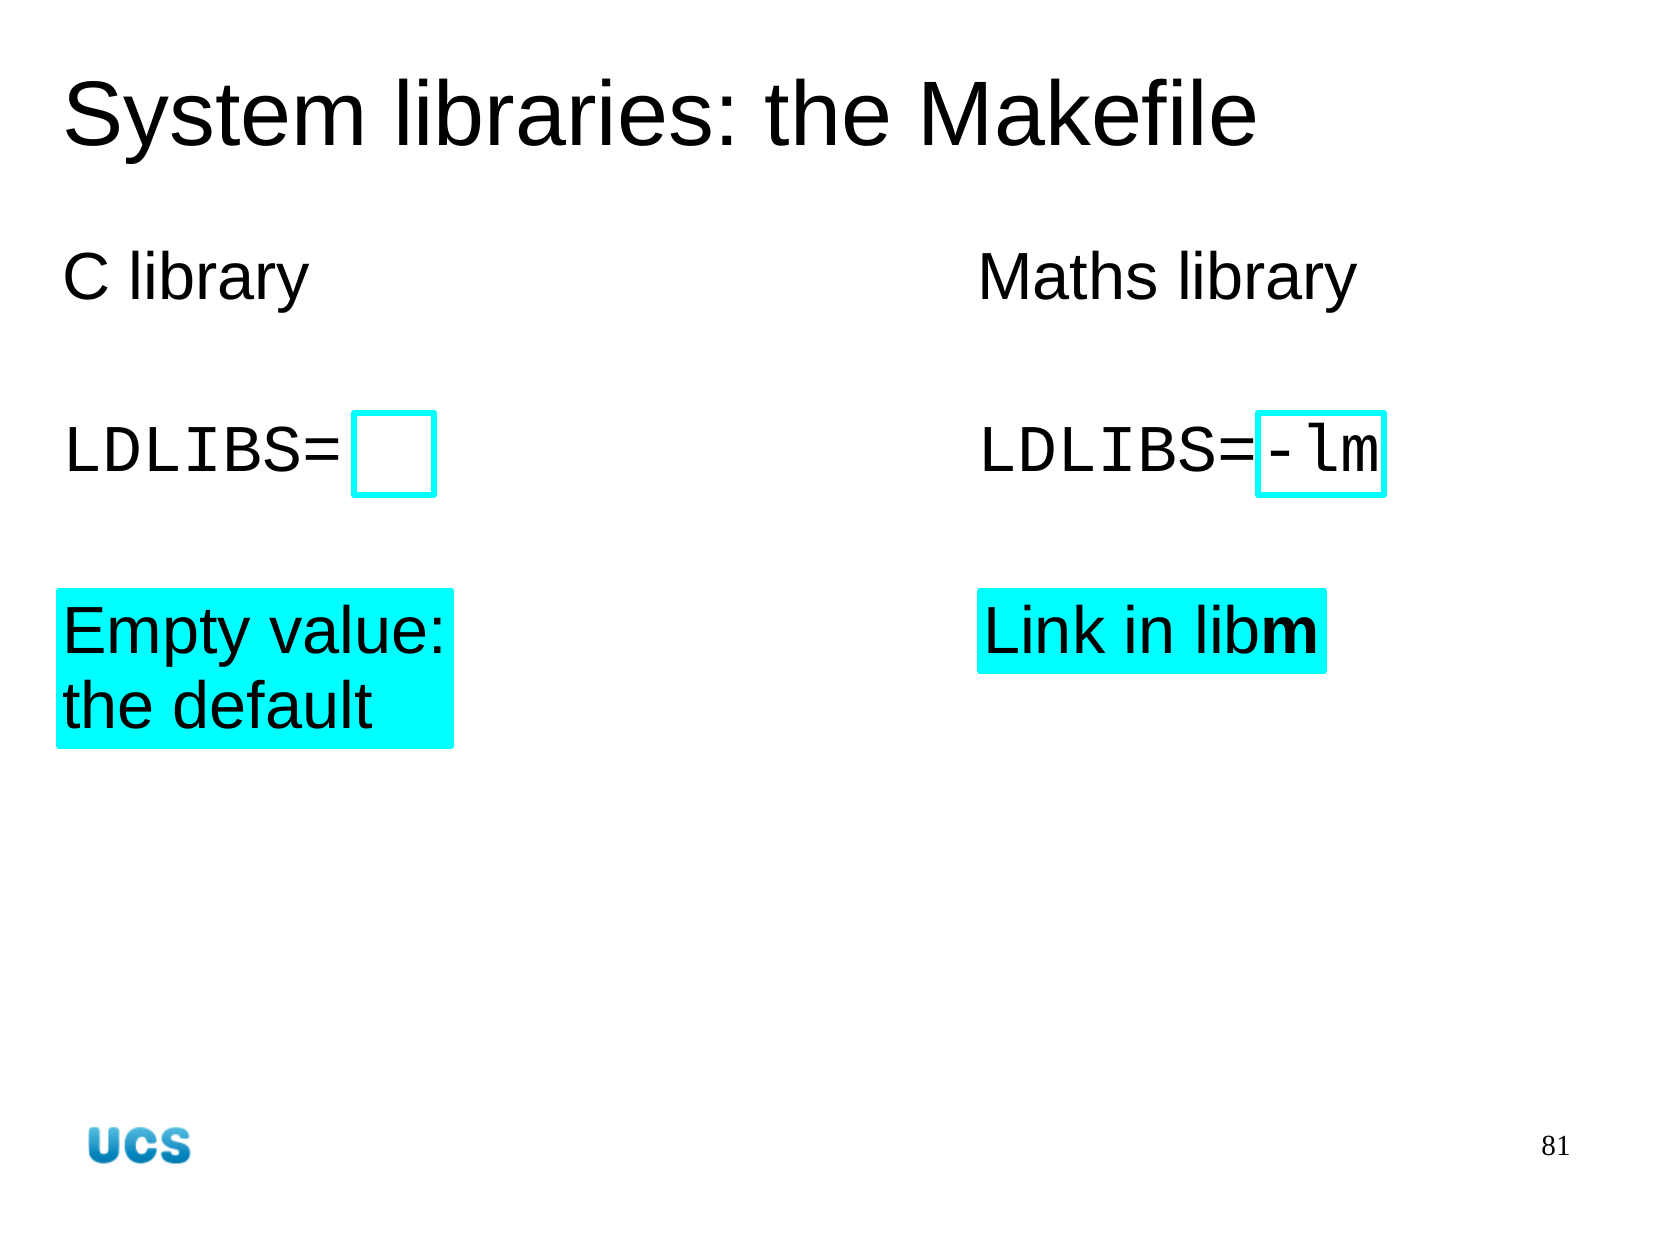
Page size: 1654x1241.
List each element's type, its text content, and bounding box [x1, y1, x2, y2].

picture [88, 1126, 191, 1165]
text_box LDLIBS= [974, 413, 1255, 495]
text_box Maths library [974, 236, 1364, 317]
text_box Link in libm [980, 590, 1325, 672]
text_box LDLIBS= [59, 413, 346, 495]
text_box C library [59, 236, 314, 317]
text_box System libraries: the Makefile [59, 59, 1265, 168]
text_box Empty value: the default [59, 590, 452, 747]
text_box -lm [1257, 413, 1384, 495]
text_box [354, 413, 435, 495]
